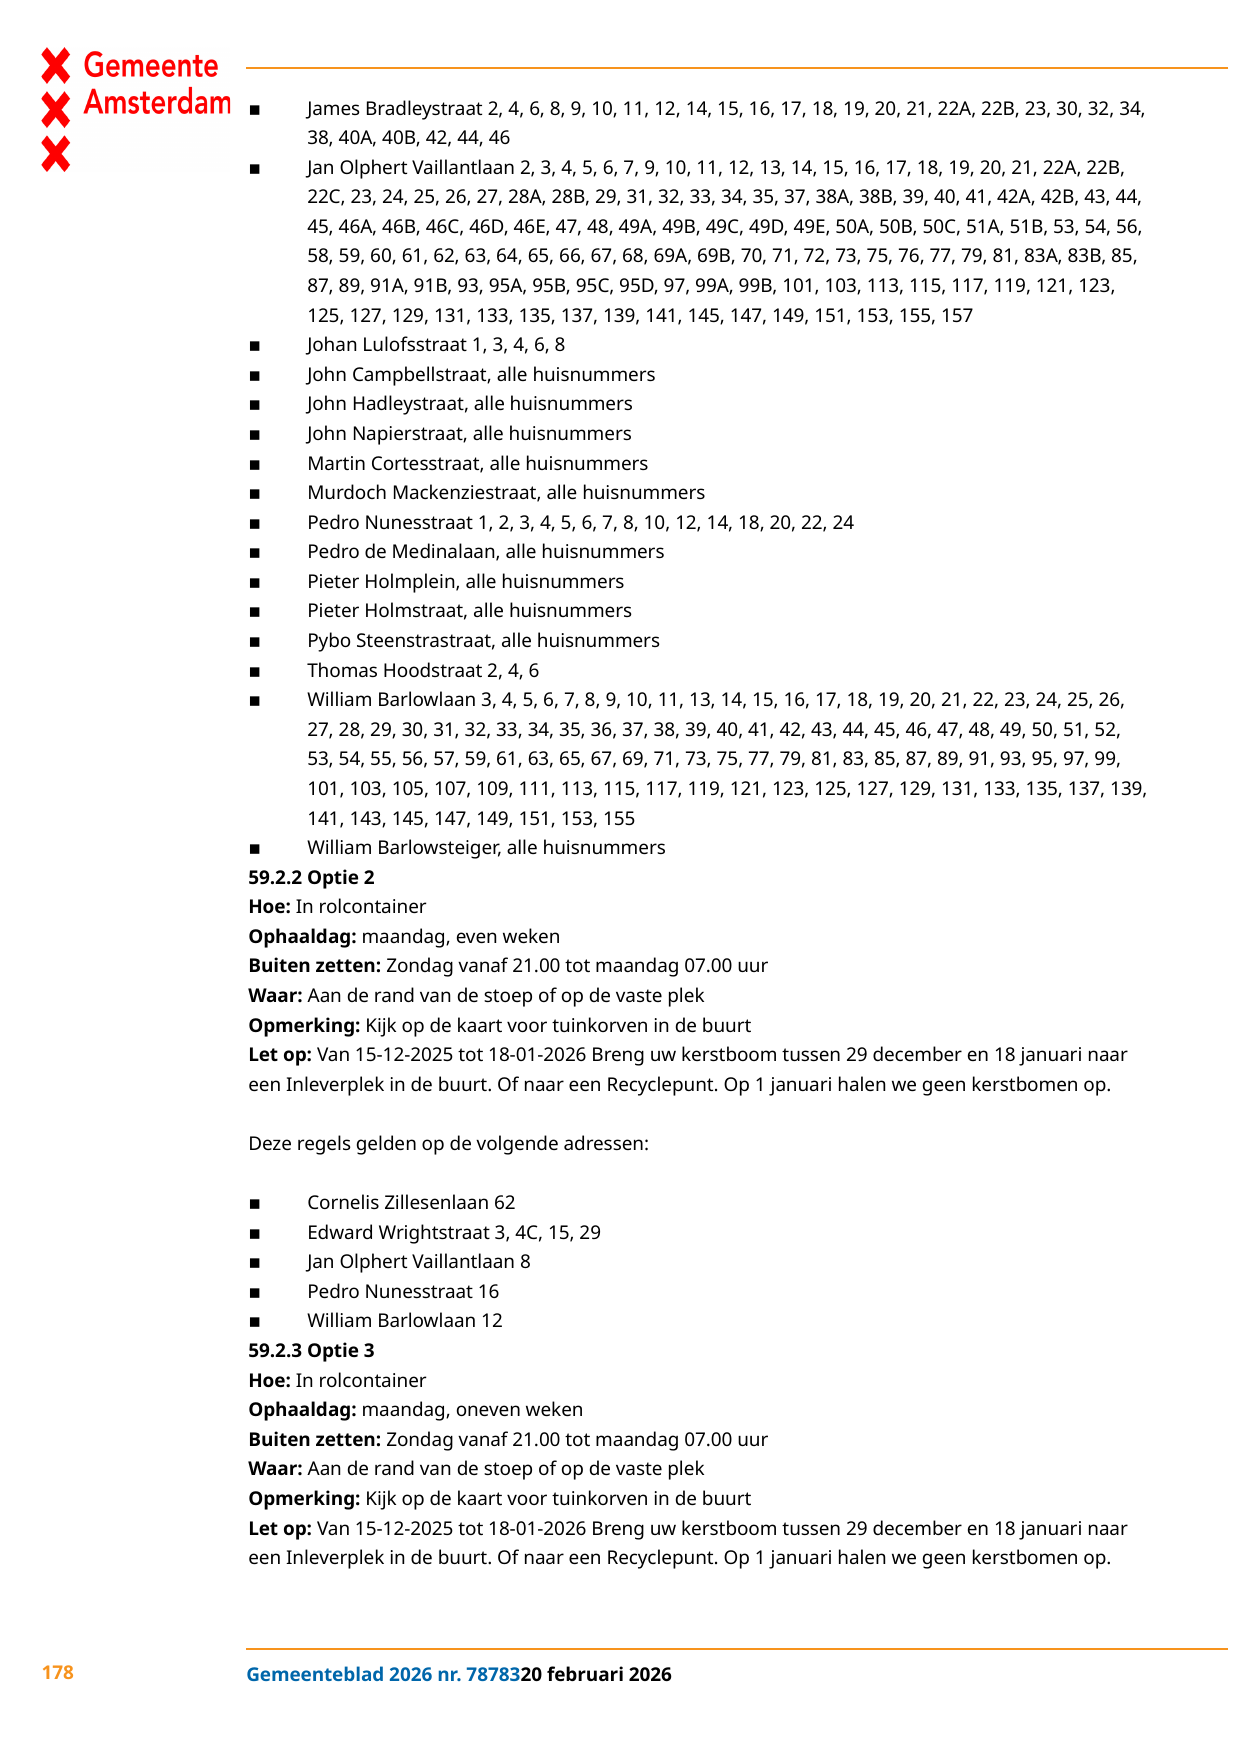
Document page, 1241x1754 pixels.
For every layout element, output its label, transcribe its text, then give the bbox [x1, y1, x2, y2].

text 59.2.2 Optie 2 [248, 864, 1152, 890]
list Pedro de Medinalaan, alle huisnummers [248, 538, 1152, 564]
text Ophaaldag: maandag, oneven weken [248, 1396, 1152, 1422]
text Opmerking: Kijk op de kaart voor tuinkorven in de buurt [248, 1012, 1152, 1038]
list Murdoch Mackenziestraat, alle huisnummers [248, 479, 1152, 505]
list Johan Lulofsstraat 1, 3, 4, 6, 8 [248, 331, 1152, 357]
list Pieter Holmplein, alle huisnummers [248, 568, 1152, 594]
text Waar: Aan de rand van de stoep of op de vaste plek [248, 982, 1152, 1008]
list John Campbellstraat, alle huisnummers [248, 361, 1152, 387]
text Buiten zetten: Zondag vanaf 21.00 tot maandag 07.00 uur [248, 953, 1152, 978]
list John Napierstraat, alle huisnummers [248, 420, 1152, 446]
list Pedro Nunesstraat 1, 2, 3, 4, 5, 6, 7, 8, 10, 12, 14, 18, 20, 22, 24 [248, 509, 1152, 535]
list James Bradleystraat 2, 4, 6, 8, 9, 10, 11, 12, 14, 15, 16, 17, 18, 19, 20, 21, 22A, 22B, 23, 30, 32, 34, 38, 40A, 40B, 42, 44, 46 [248, 95, 1152, 150]
text Opmerking: Kijk op de kaart voor tuinkorven in de buurt [248, 1485, 1152, 1511]
text 59.2.3 Optie 3 [248, 1337, 1152, 1363]
text Deze regels gelden op de volgende adressen: [248, 1130, 1152, 1156]
list William Barlowlaan 3, 4, 5, 6, 7, 8, 9, 10, 11, 13, 14, 15, 16, 17, 18, 19, 20, 21, 22, 23, 24, 25, 26, 27, 28, 29, 30, 31, 32, 33, 34, 35, 36, 37, 38, 39, 40, 41, 42, 43, 44, 45, 46, 47, 48, 49, 50, 51, 52, 53, 54, 55, 56, 57, 59, 61, 63, 65, 67, 69, 71, 73, 75, 77, 79, 81, 83, 85, 87, 89, 91, 93, 95, 97, 99, 101, 103, 105, 107, 109, 111, 113, 115, 117, 119, 121, 123, 125, 127, 129, 131, 133, 135, 137, 139, 141, 143, 145, 147, 149, 151, 153, 155 [248, 686, 1152, 831]
text Waar: Aan de rand van de stoep of op de vaste plek [248, 1456, 1152, 1481]
list Cornelis Zillesenlaan 62 [248, 1189, 1152, 1215]
picture [41, 47, 231, 172]
text Ophaaldag: maandag, even weken [248, 923, 1152, 949]
list William Barlowlaan 12 [248, 1308, 1152, 1333]
list Edward Wrightstraat 3, 4C, 15, 29 [248, 1219, 1152, 1245]
text Hoe: In rolcontainer [248, 893, 1152, 919]
list William Barlowsteiger, alle huisnummers [248, 834, 1152, 860]
list Martin Cortesstraat, alle huisnummers [248, 450, 1152, 476]
list Pedro Nunesstraat 16 [248, 1278, 1152, 1304]
text Hoe: In rolcontainer [248, 1367, 1152, 1393]
list Jan Olphert Vaillantlaan 2, 3, 4, 5, 6, 7, 9, 10, 11, 12, 13, 14, 15, 16, 17, 18, 19, 20, 21, 22A, 22B, 22C, 23, 24, 25, 26, 27, 28A, 28B, 29, 31, 32, 33, 34, 35, 37, 38A, 38B, 39, 40, 41, 42A, 42B, 43, 44, 45, 46A, 46B, 46C, 46D, 46E, 47, 48, 49A, 49B, 49C, 49D, 49E, 50A, 50B, 50C, 51A, 51B, 53, 54, 56, 58, 59, 60, 61, 62, 63, 64, 65, 66, 67, 68, 69A, 69B, 70, 71, 72, 73, 75, 76, 77, 79, 81, 83A, 83B, 85, 87, 89, 91A, 91B, 93, 95A, 95B, 95C, 95D, 97, 99A, 99B, 101, 103, 113, 115, 117, 119, 121, 123, 125, 127, 129, 131, 133, 135, 137, 139, 141, 145, 147, 149, 151, 153, 155, 157 [248, 154, 1152, 328]
list Thomas Hoodstraat 2, 4, 6 [248, 657, 1152, 683]
list Jan Olphert Vaillantlaan 8 [248, 1248, 1152, 1274]
text Buiten zetten: Zondag vanaf 21.00 tot maandag 07.00 uur [248, 1426, 1152, 1452]
list John Hadleystraat, alle huisnummers [248, 391, 1152, 416]
list Pybo Steenstrastraat, alle huisnummers [248, 627, 1152, 653]
list Pieter Holmstraat, alle huisnummers [248, 598, 1152, 623]
text Let op: Van 15-12-2025 tot 18-01-2026 Breng uw kerstboom tussen 29 december en 18 januari naar een Inleverplek in de buurt. Of naar een Recyclepunt. Op 1 januari halen we geen kerstbomen op. [248, 1041, 1152, 1097]
text Let op: Van 15-12-2025 tot 18-01-2026 Breng uw kerstboom tussen 29 december en 18 januari naar een Inleverplek in de buurt. Of naar een Recyclepunt. Op 1 januari halen we geen kerstbomen op. [248, 1515, 1152, 1570]
